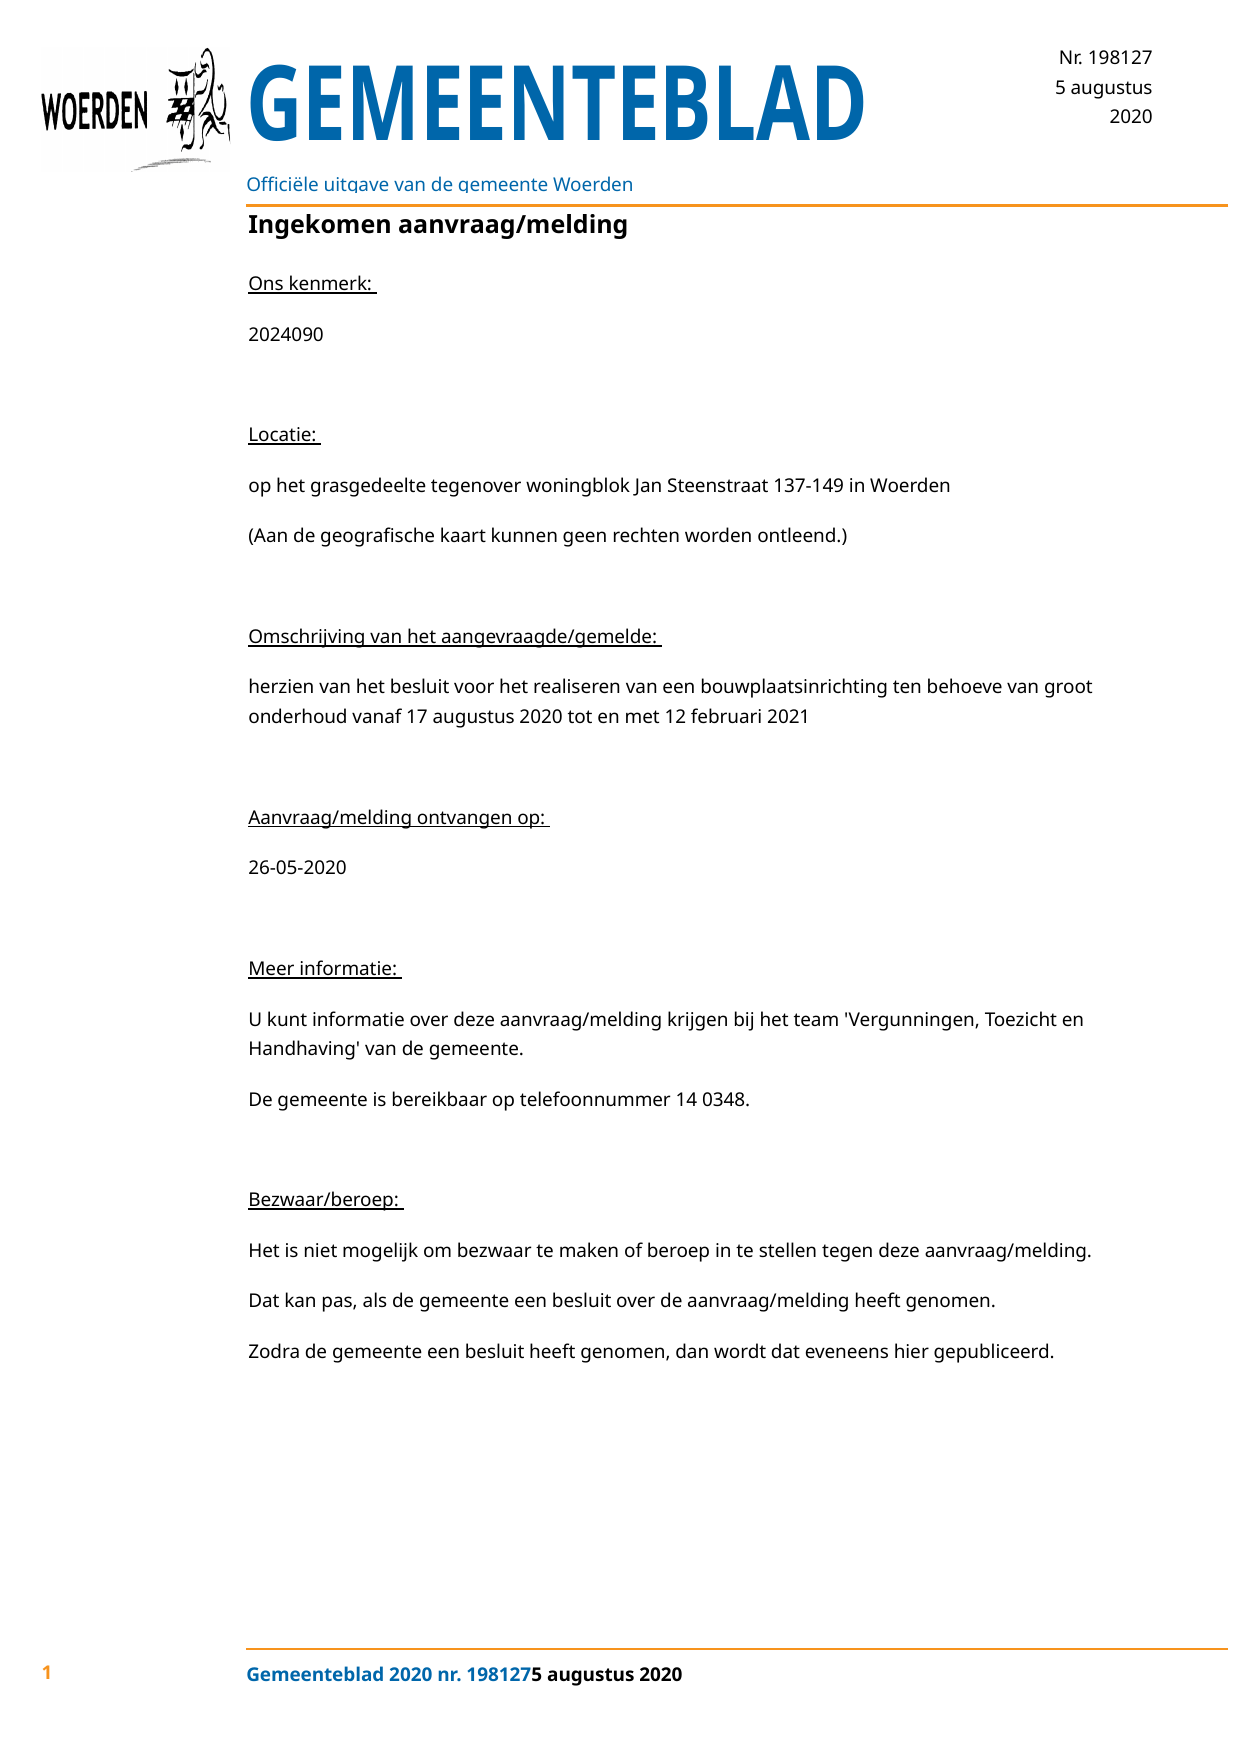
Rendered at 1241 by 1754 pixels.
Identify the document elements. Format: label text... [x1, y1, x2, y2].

text Ingekomen aanvraag/melding [248, 207, 1152, 241]
text Meer informatie: [248, 955, 1152, 981]
text herzien van het besluit voor het realiseren van een bouwplaatsinrichting ten behoeve van groot onderhoud vanaf 17 augustus 2020 tot en met 12 februari 2021 [248, 674, 1152, 729]
picture [41, 47, 231, 172]
text 2024090 [248, 321, 1152, 346]
text U kunt informatie over deze aanvraag/melding krijgen bij het team 'Vergunningen, Toezicht en Handhaving' van de gemeente. [248, 1006, 1152, 1061]
text Het is niet mogelijk om bezwaar te maken of beroep in te stellen tegen deze aanvraag/melding. [248, 1237, 1152, 1263]
text Omschrijving van het aangevraagde/gemelde: [248, 623, 1152, 649]
text (Aan de geografische kaart kunnen geen rechten worden ontleend.) [248, 522, 1152, 548]
text De gemeente is bereikbaar op telefoonnummer 14 0348. [248, 1086, 1152, 1111]
text Dat kan pas, als de gemeente een besluit over de aanvraag/melding heeft genomen. [248, 1287, 1152, 1313]
text Bezwaar/beroep: [248, 1187, 1152, 1212]
text Locatie: [248, 422, 1152, 447]
text Aanvraag/melding ontvangen op: [248, 804, 1152, 830]
text Zodra de gemeente een besluit heeft genomen, dan wordt dat eveneens hier gepubliceerd. [248, 1338, 1152, 1363]
text Ons kenmerk: [248, 270, 1152, 296]
text op het grasgedeelte tegenover woningblok Jan Steenstraat 137-149 in Woerden [248, 472, 1152, 498]
text 26-05-2020 [248, 854, 1152, 880]
